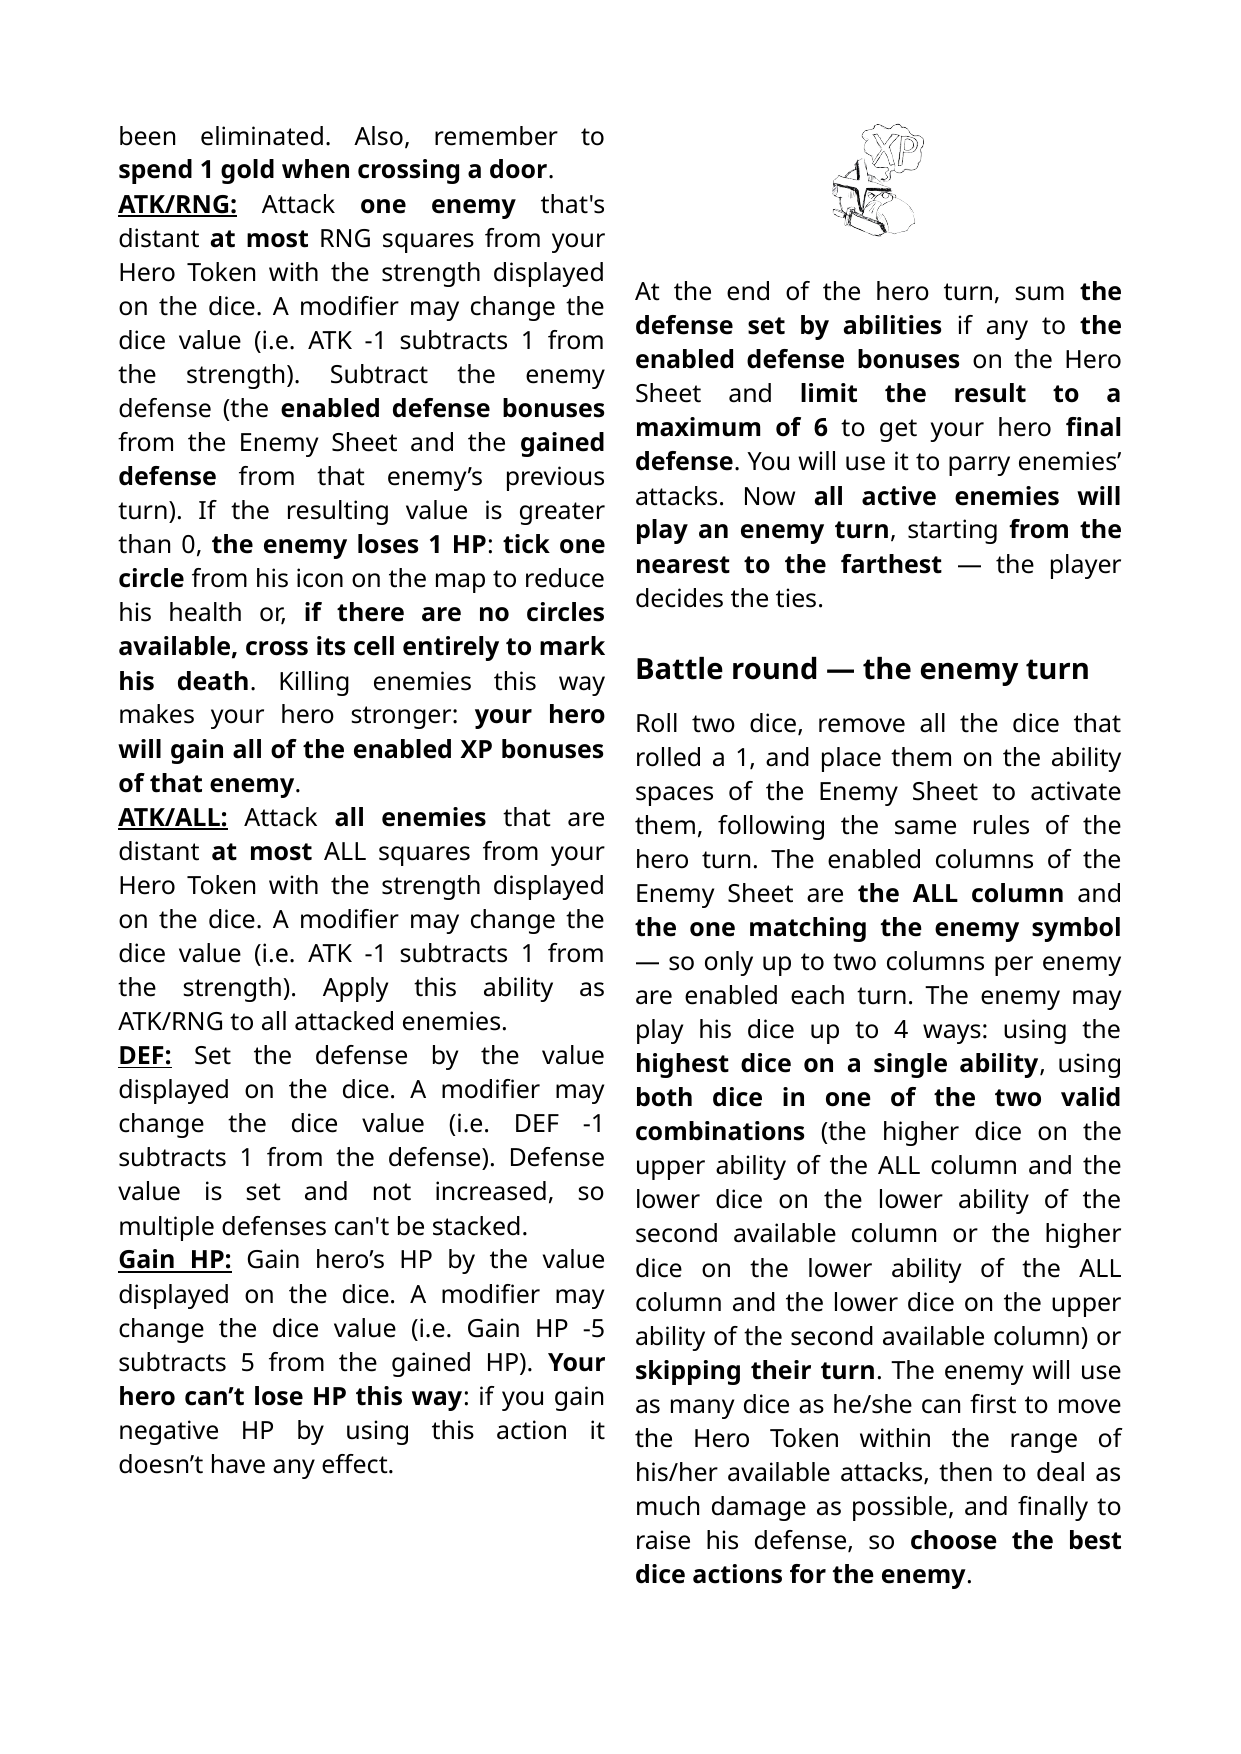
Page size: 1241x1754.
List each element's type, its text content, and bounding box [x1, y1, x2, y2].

text been eliminated. Also, remember to spend 1 gold when crossing a door. [118, 118, 605, 186]
text ATK/RNG: Attack one enemy that's distant at most RNG squares from your Hero Token with the strength displayed on the dice. A modifier may change the dice value (i.e. ATK -1 subtracts 1 from the strength). Subtract the enemy defense (the enabled defense bonuses from the Enemy Sheet and the gained defense from that enemy’s previous turn). If the resulting value is greater than 0, the enemy loses 1 HP: tick one circle from his icon on the map to reduce his health or, if there are no circles available, cross its cell entirely to mark his death. Killing enemies this way makes your hero stronger: your hero will gain all of the enabled XP bonuses of that enemy. [118, 186, 605, 799]
text At the end of the hero turn, sum the defense set by abilities if any to the enabled defense bonuses on the Hero Sheet and limit the result to a maximum of 6 to get your hero final defense. You will use it to parry enemies’ attacks. Now all active enemies will play an enemy turn, starting from the nearest to the farthest — the player decides the ties. [635, 274, 1122, 614]
text Roll two dice, remove all the dice that rolled a 1, and place them on the ability spaces of the Enemy Sheet to activate them, following the same rules of the hero turn. The enabled columns of the Enemy Sheet are the ALL column and the one matching the enemy symbol — so only up to two columns per enemy are enabled each turn. The enemy may play his dice up to 4 ways: using the highest dice on a single ability, using both dice in one of the two valid combinations (the higher dice on the upper ability of the ALL column and the lower dice on the lower ability of the second available column or the higher dice on the lower ability of the ALL column and the lower dice on the upper ability of the second available column) or skipping their turn. The enemy will use as many dice as he/she can first to move the Hero Token within the range of his/her available attacks, then to deal as much damage as possible, and finally to raise his defense, so choose the best dice actions for the enemy. [635, 705, 1122, 1591]
text Gain HP: Gain hero’s HP by the value displayed on the dice. A modifier may change the dice value (i.e. Gain HP -5 subtracts 5 from the gained HP). Your hero can’t lose HP this way: if you gain negative HP by using this action it doesn’t have any effect. [118, 1242, 605, 1481]
picture [828, 118, 929, 240]
text Battle round — the enemy turn [635, 648, 1122, 688]
text DEF: Set the defense by the value displayed on the dice. A modifier may change the dice value (i.e. DEF -1 subtracts 1 from the defense). Defense value is set and not increased, so multiple defenses can't be stacked. [118, 1038, 605, 1242]
text ATK/ALL: Attack all enemies that are distant at most ALL squares from your Hero Token with the strength displayed on the dice. A modifier may change the dice value (i.e. ATK -1 subtracts 1 from the strength). Apply this ability as ATK/RNG to all attacked enemies. [118, 799, 605, 1038]
